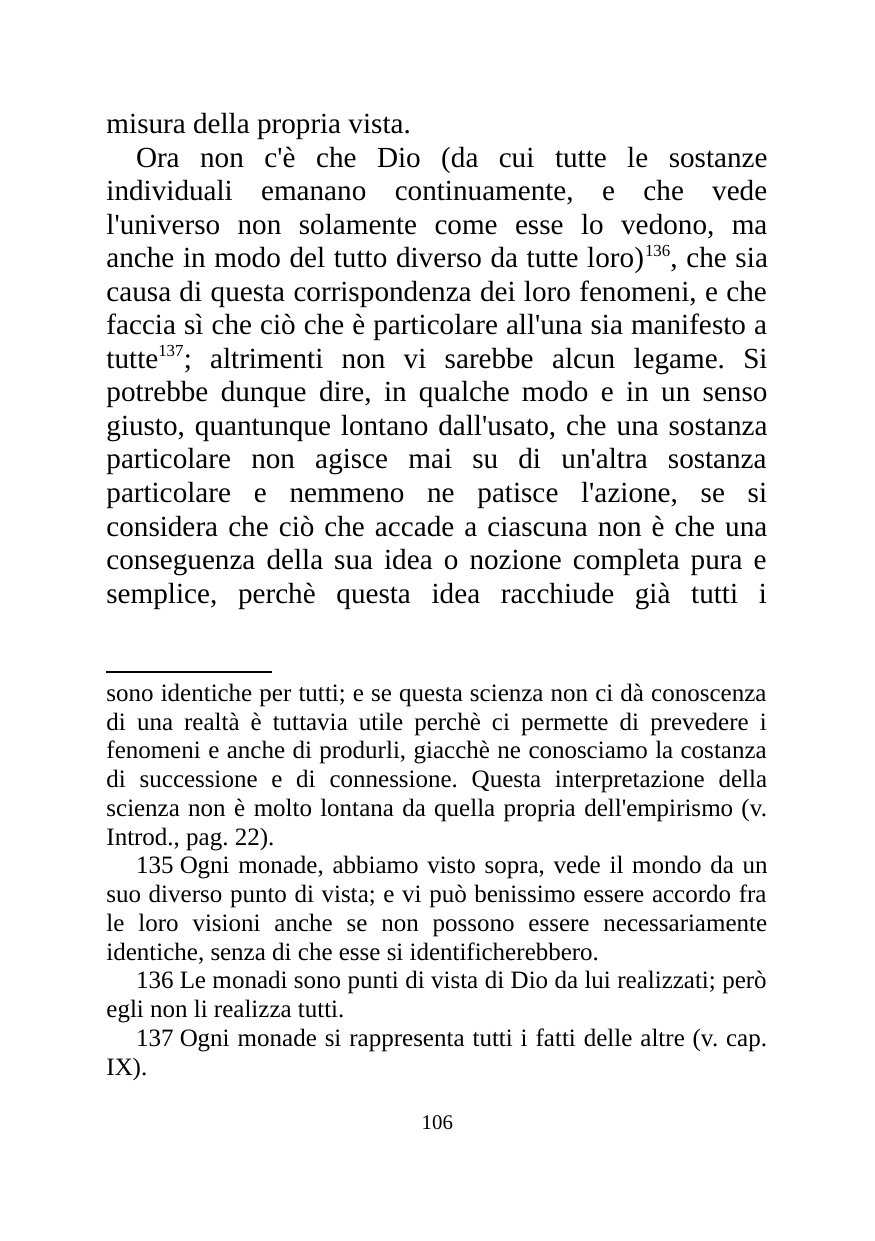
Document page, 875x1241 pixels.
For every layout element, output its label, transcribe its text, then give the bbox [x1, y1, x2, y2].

text sono identiche per tutti; e se questa scienza non ci dà conoscenza di una realtà è tuttavia utile perchè ci permette di prevedere i fenomeni e anche di produrli, giacchè ne conosciamo la costanza di successione e di connessione. Questa interpretazione della scienza non è molto lontana da quella propria dell'empirismo (v. Introd., pag. 22). [106, 678, 768, 850]
text misura della propria vista. [106, 106, 768, 140]
text Ogni monade si rappresenta tutti i fatti delle altre (v. cap. IX). [106, 1023, 768, 1080]
text Ora non c'è che Dio (da cui tutte le sostanze individuali emanano continuamente, e che vede l'universo non solamente come esse lo vedono, ma anche in modo del tutto diverso da tutte loro), che sia causa di questa corrispondenza dei loro fenomeni, e che faccia sì che ciò che è particolare all'una sia manifesto a tutte; altrimenti non vi sarebbe alcun legame. Si potrebbe dunque dire, in qualche modo e in un senso giusto, quantunque lontano dall'usato, che una sostanza particolare non agisce mai su di un'altra sostanza particolare e nemmeno ne patisce l'azione, se si considera che ciò che accade a ciascuna non è che una conseguenza della sua idea o nozione completa pura e semplice, perchè questa idea racchiude già tutti i [106, 140, 768, 609]
text Le monadi sono punti di vista di Dio da lui realizzati; però egli non li realizza tutti. [106, 965, 768, 1023]
text Ogni monade, abbiamo visto sopra, vede il mondo da un suo diverso punto di vista; e vi può benissimo essere accordo fra le loro visioni anche se non possono essere necessariamente identiche, senza di che esse si identificherebbero. [106, 850, 768, 965]
